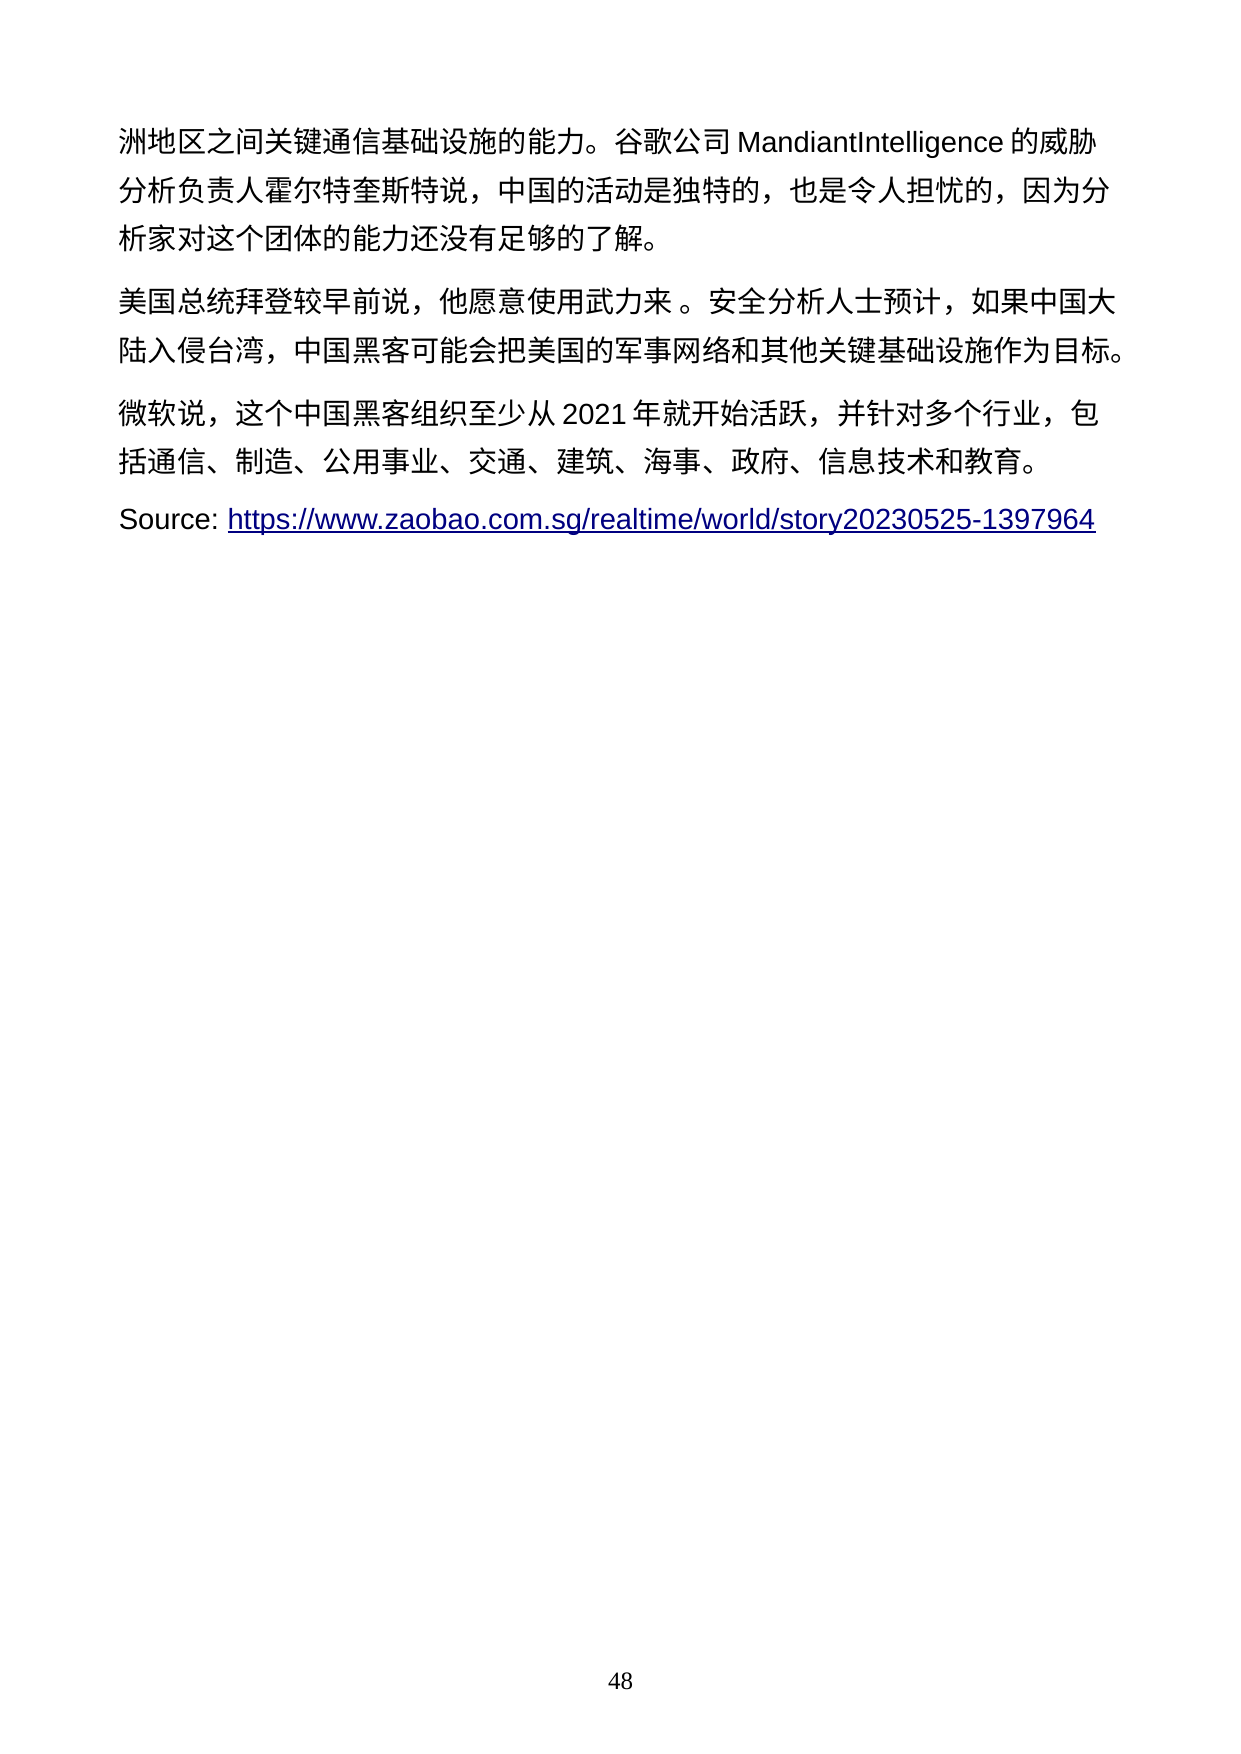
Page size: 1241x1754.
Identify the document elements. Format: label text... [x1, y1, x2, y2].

text 洲地区之间关键通信基础设施的能力。谷歌公司MandiantIntelligence的威胁分析负责人霍尔特奎斯特说，中国的活动是独特的，也是令人担忧的，因为分析家对这个团体的能力还没有足够的了解。 [118, 118, 1122, 258]
text Source: https://www.zaobao.com.sg/realtime/world/story20230525-1397964 [118, 502, 1122, 536]
text 美国总统拜登较早前说，他愿意使用武力来 。安全分析人士预计，如果中国大陆入侵台湾，中国黑客可能会把美国的军事网络和其他关键基础设施作为目标。 [118, 279, 1122, 369]
text 微软说，这个中国黑客组织至少从2021年就开始活跃，并针对多个行业，包括通信、制造、公用事业、交通、建筑、海事、政府、信息技术和教育。 [118, 390, 1122, 481]
